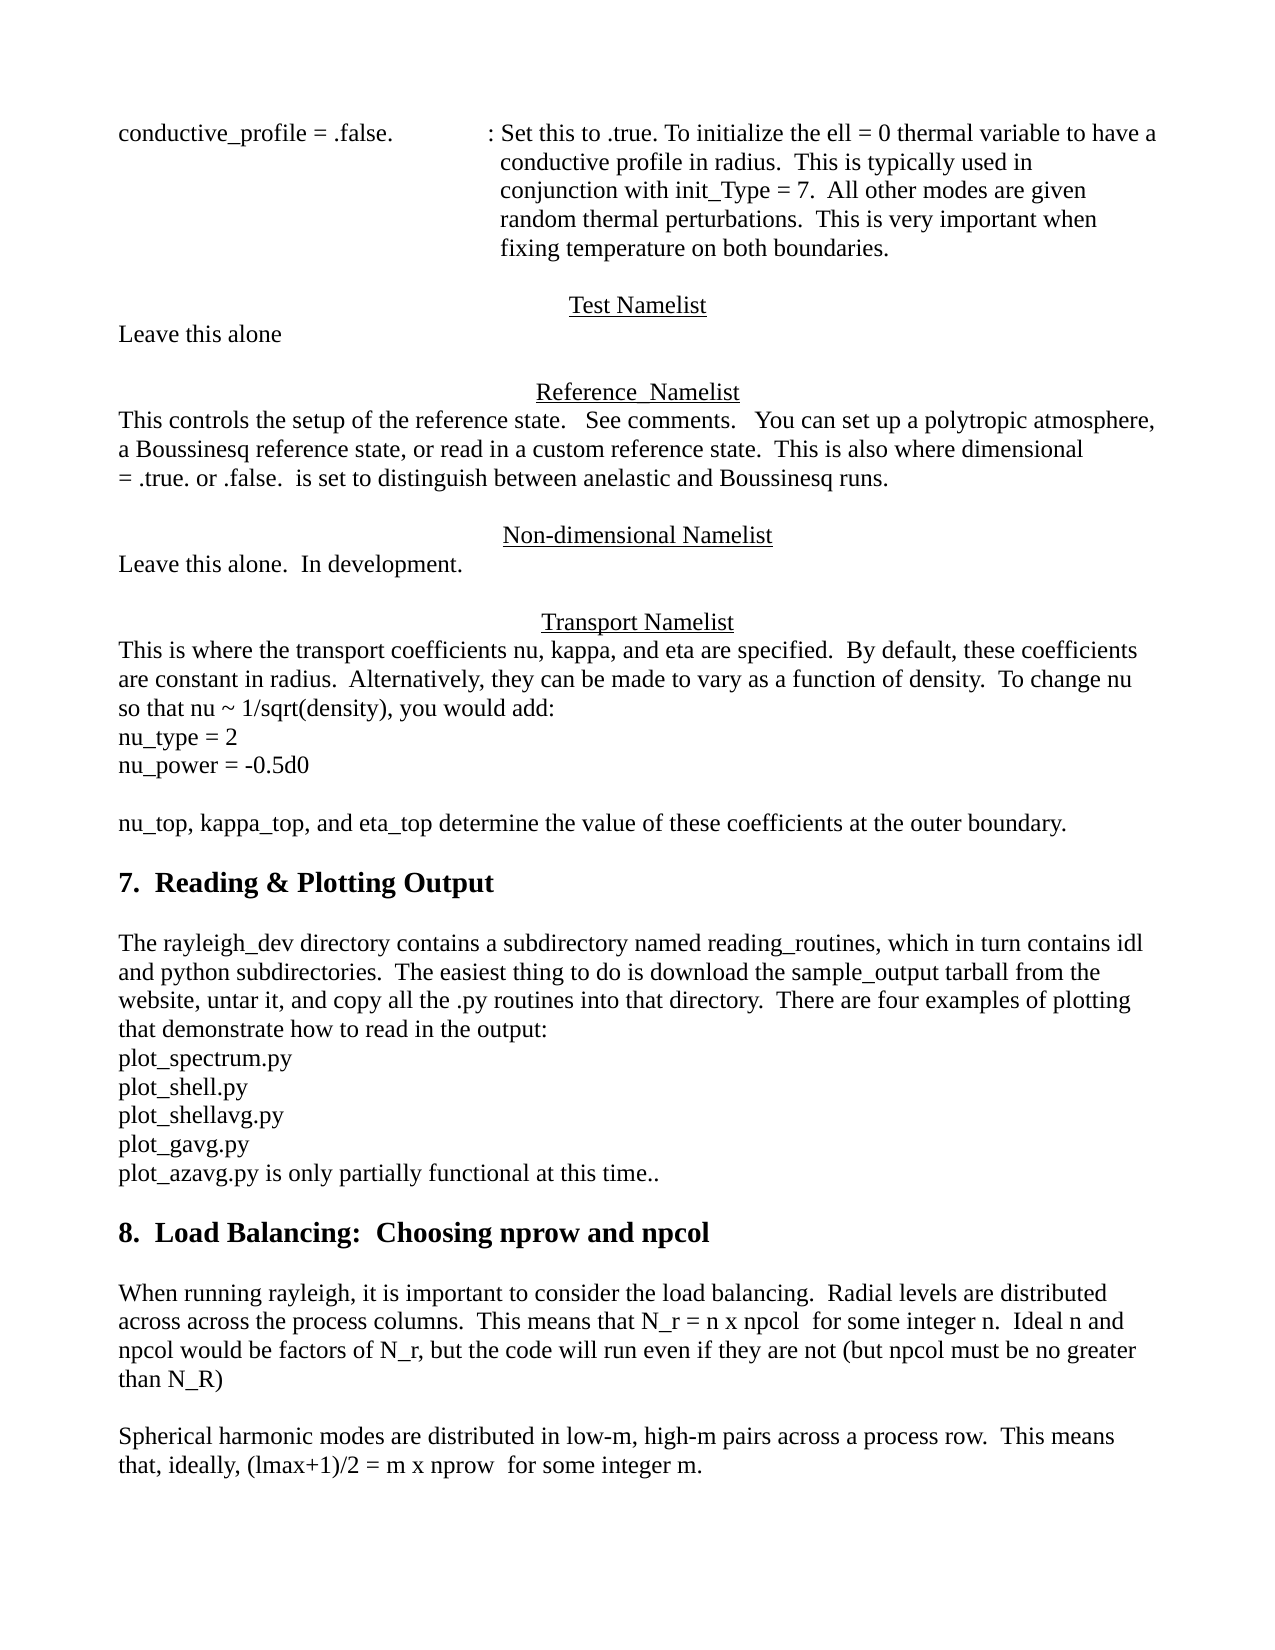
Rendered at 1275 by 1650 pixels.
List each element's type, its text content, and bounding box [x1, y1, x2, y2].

text Test Namelist [118, 291, 1157, 319]
text conductive_profile = .false. : Set this to .true. To initialize the ell = 0 thermal variable to have a conductive profile in radius. This is typically used in conjunction with init_Type = 7. All other modes are given random thermal perturbations. This is very important when fixing temperature on both boundaries. [118, 118, 1157, 262]
text plot_azavg.py is only partially functional at this time.. [118, 1158, 1157, 1187]
text When running rayleigh, it is important to consider the load balancing. Radial levels are distributed across across the process columns. This means that N_r = n x npcol for some integer n. Ideal n and npcol would be factors of N_r, but the code will run even if they are not (but npcol must be no greater than N_R) [118, 1278, 1157, 1393]
text 7. Reading & Plotting Output [118, 866, 1157, 899]
text nu_type = 2 [118, 722, 1157, 751]
text Spherical harmonic modes are distributed in low-m, high-m pairs across a process row. This means that, ideally, (lmax+1)/2 = m x nprow for some integer m. [118, 1421, 1157, 1479]
text 8. Load Balancing: Choosing nprow and npcol [118, 1215, 1157, 1249]
text plot_shellavg.py [118, 1100, 1157, 1129]
text Non-dimensional Namelist [118, 521, 1157, 549]
text Transport Namelist [118, 607, 1157, 636]
text plot_gavg.py [118, 1129, 1157, 1158]
text Leave this alone. In development. [118, 549, 1157, 578]
text Leave this alone [118, 319, 1157, 348]
text nu_power = -0.5d0 [118, 751, 1157, 779]
text The rayleigh_dev directory contains a subdirectory named reading_routines, which in turn contains idl and python subdirectories. The easiest thing to do is download the sample_output tarball from the website, untar it, and copy all the .py routines into that directory. There are four examples of plotting that demonstrate how to read in the output: [118, 928, 1157, 1043]
text plot_shell.py [118, 1072, 1157, 1100]
text This is where the transport coefficients nu, kappa, and eta are specified. By default, these coefficients are constant in radius. Alternatively, they can be made to vary as a function of density. To change nu so that nu ~ 1/sqrt(density), you would add: [118, 636, 1157, 722]
text plot_spectrum.py [118, 1043, 1157, 1072]
text This controls the setup of the reference state. See comments. You can set up a polytropic atmosphere, a Boussinesq reference state, or read in a custom reference state. This is also where dimensional = .true. or .false. is set to distinguish between anelastic and Boussinesq runs. [118, 406, 1157, 492]
text nu_top, kappa_top, and eta_top determine the value of these coefficients at the outer boundary. [118, 808, 1157, 837]
text Reference_Namelist [118, 377, 1157, 406]
